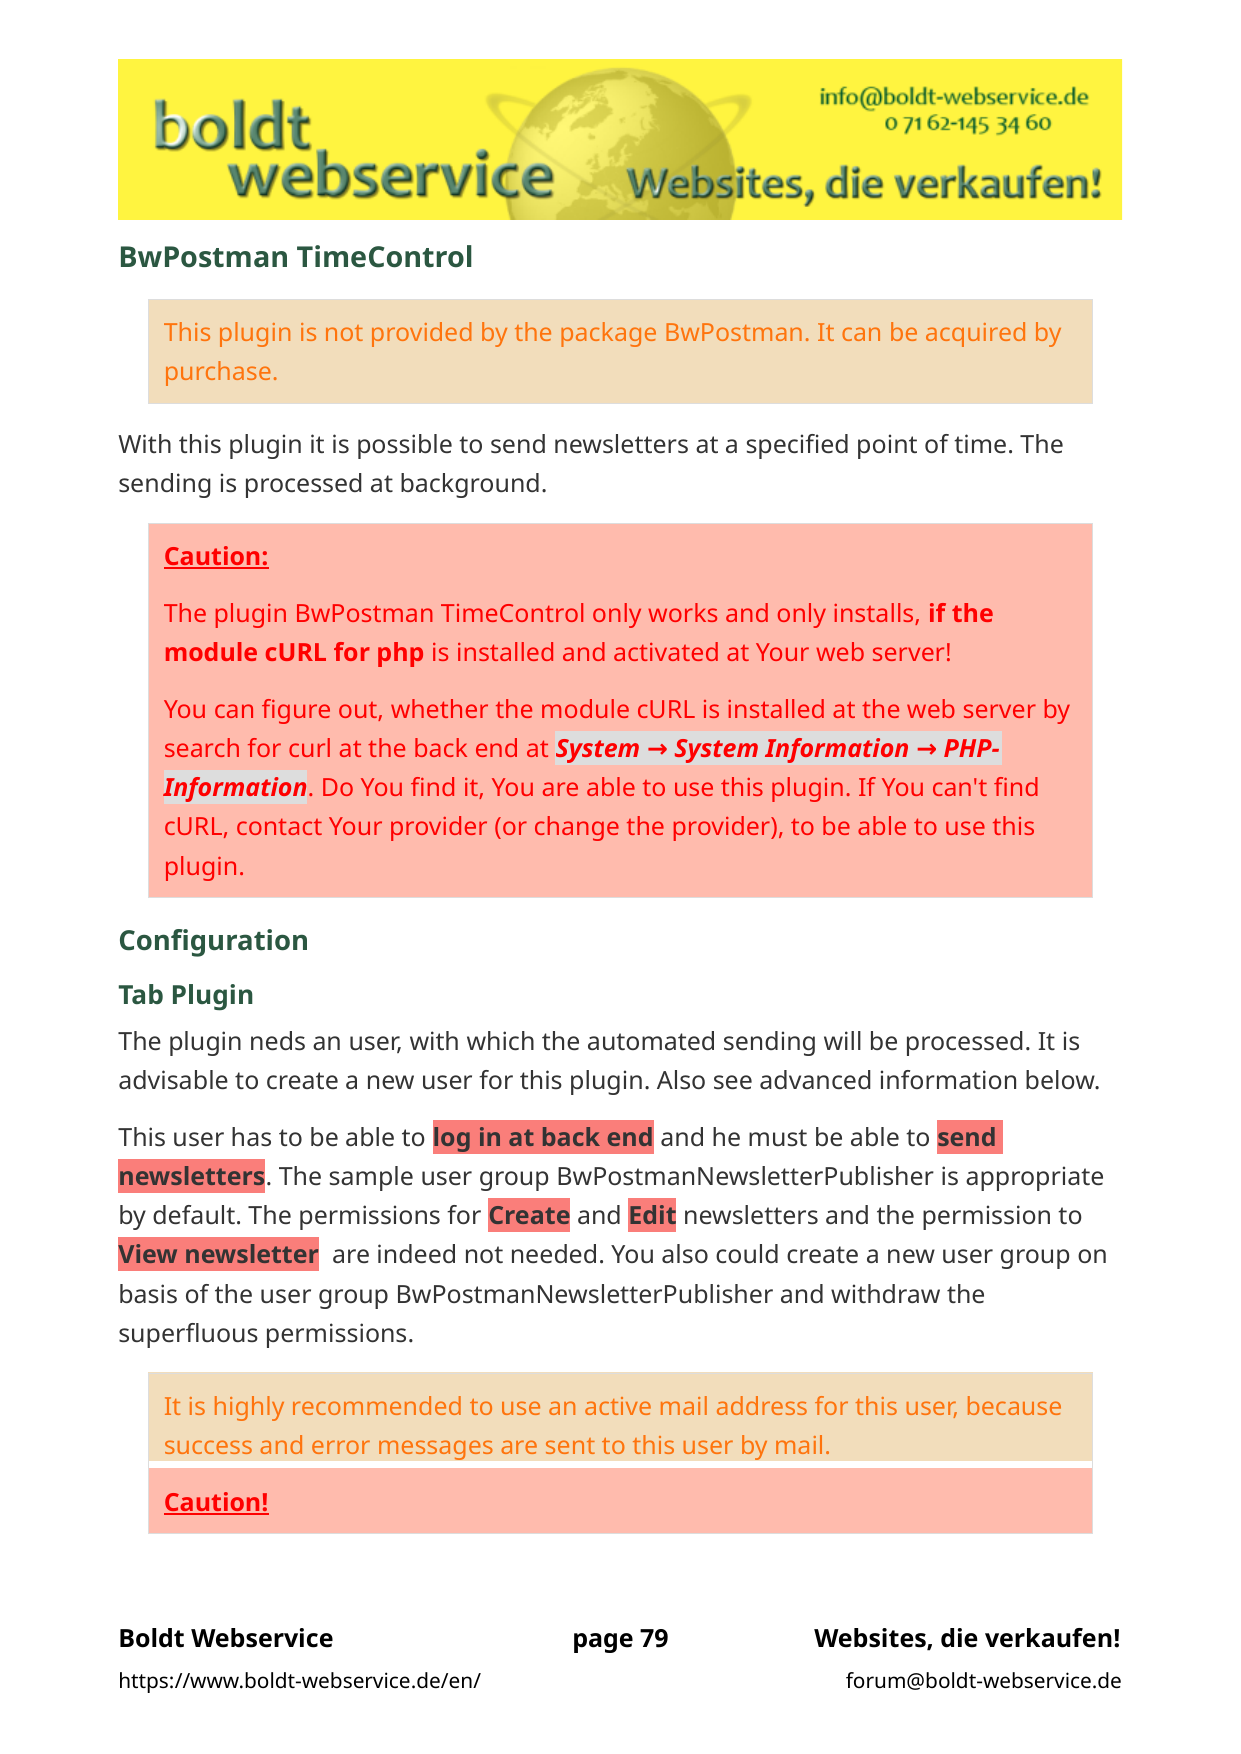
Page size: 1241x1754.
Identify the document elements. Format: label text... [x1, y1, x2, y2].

text You can figure out, whether the module cURL is installed at the web server by search for curl at the back end at System → System Information → PHP-Information. Do You find it, You are able to use this plugin. If You can't find cURL, contact Your provider (or change the provider), to be able to use this plugin. [149, 676, 1092, 897]
subtitle Configuration [118, 921, 1122, 958]
text The plugin BwPostman TimeControl only works and only installs, if the module cURL for php is installed and activated at Your web server! [149, 580, 1092, 669]
text Caution: [149, 524, 1092, 573]
text This user has to be able to log in at back end and he must be able to send newsletters. The sample user group BwPostmanNewsletterPublisher is appropriate by default. The permissions for Create and Edit newsletters and the permission to View newsletter are indeed not needed. You also could create a new user group on basis of the user group BwPostmanNewsletterPublisher and withdraw the superfluous permissions. [118, 1120, 1122, 1349]
text It is highly recommended to use an active mail address for this user, because success and error messages are sent to this user by mail. [149, 1374, 1092, 1461]
text Caution! [149, 1468, 1092, 1533]
subtitle Tab Plugin [118, 976, 1122, 1012]
subtitle BwPostman TimeControl [118, 236, 1122, 275]
picture [118, 59, 1123, 220]
text The plugin neds an user, with which the automated sending will be processed. It is advisable to create a new user for this plugin. Also see advanced information below. [118, 1024, 1122, 1097]
text This plugin is not provided by the package BwPostman. It can be acquired by purchase. [149, 300, 1092, 403]
text With this plugin it is possible to send newsletters at a specified point of time. The sending is processed at background. [118, 427, 1122, 500]
